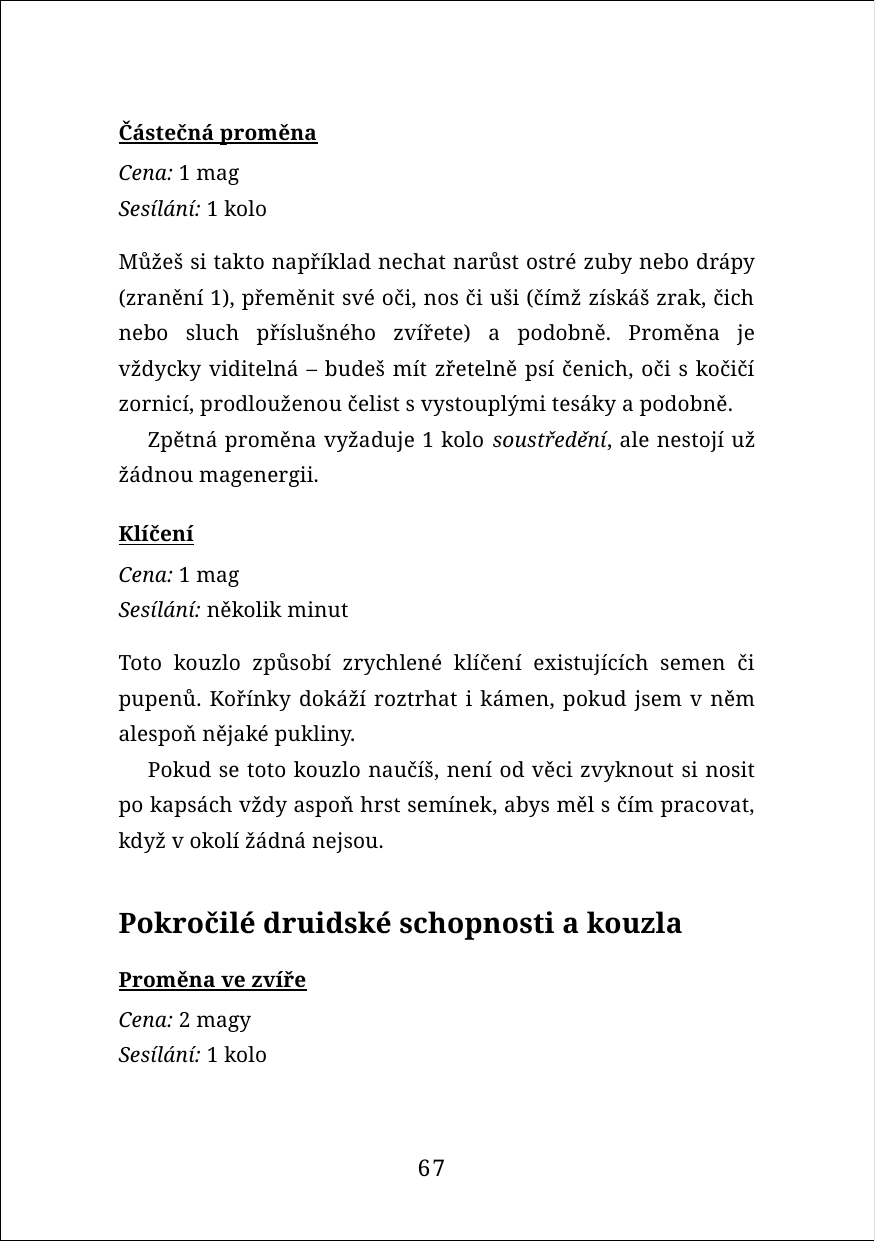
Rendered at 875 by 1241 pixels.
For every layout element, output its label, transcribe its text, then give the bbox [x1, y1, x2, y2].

subtitle Proměna ve zvíře [118, 965, 756, 993]
text Cena: 2 magy Sesílání: 1 kolo [118, 1005, 756, 1069]
text Můžeš si takto například nechat narůst ostré zuby nebo drápy (zranění 1), přeměnit své oči, nos či uši (čímž získáš zrak, čich nebo sluch příslušného zvířete) a podobně. Proměna je vždycky viditelná – budeš mít zřetelně psí čenich, oči s kočičí zornicí, prodlouženou čelist s vystouplými tesáky a podobně. Zpětná proměna vyžaduje 1 kolo soustředění, ale nestojí už žádnou magenergii. [118, 247, 756, 489]
subtitle Klíčení [118, 519, 756, 548]
text Cena: 1 mag Sesílání: několik minut [118, 560, 756, 624]
text Toto kouzlo způsobí zrychlené klíčení existujících semen či pupenů. Kořínky dokáží roztrhat i kámen, pokud jsem v něm alespoň nějaké pukliny. Pokud se toto kouzlo naučíš, není od věci zvyknout si nosit po kapsách vždy aspoň hrst semínek, abys měl s čím pracovat, když v okolí žádná nejsou. [118, 648, 756, 854]
text Cena: 1 mag Sesílání: 1 kolo [118, 158, 756, 222]
subtitle Pokročilé druidské schopnosti a kouzla [118, 903, 756, 941]
subtitle Částečná proměna [118, 118, 756, 147]
